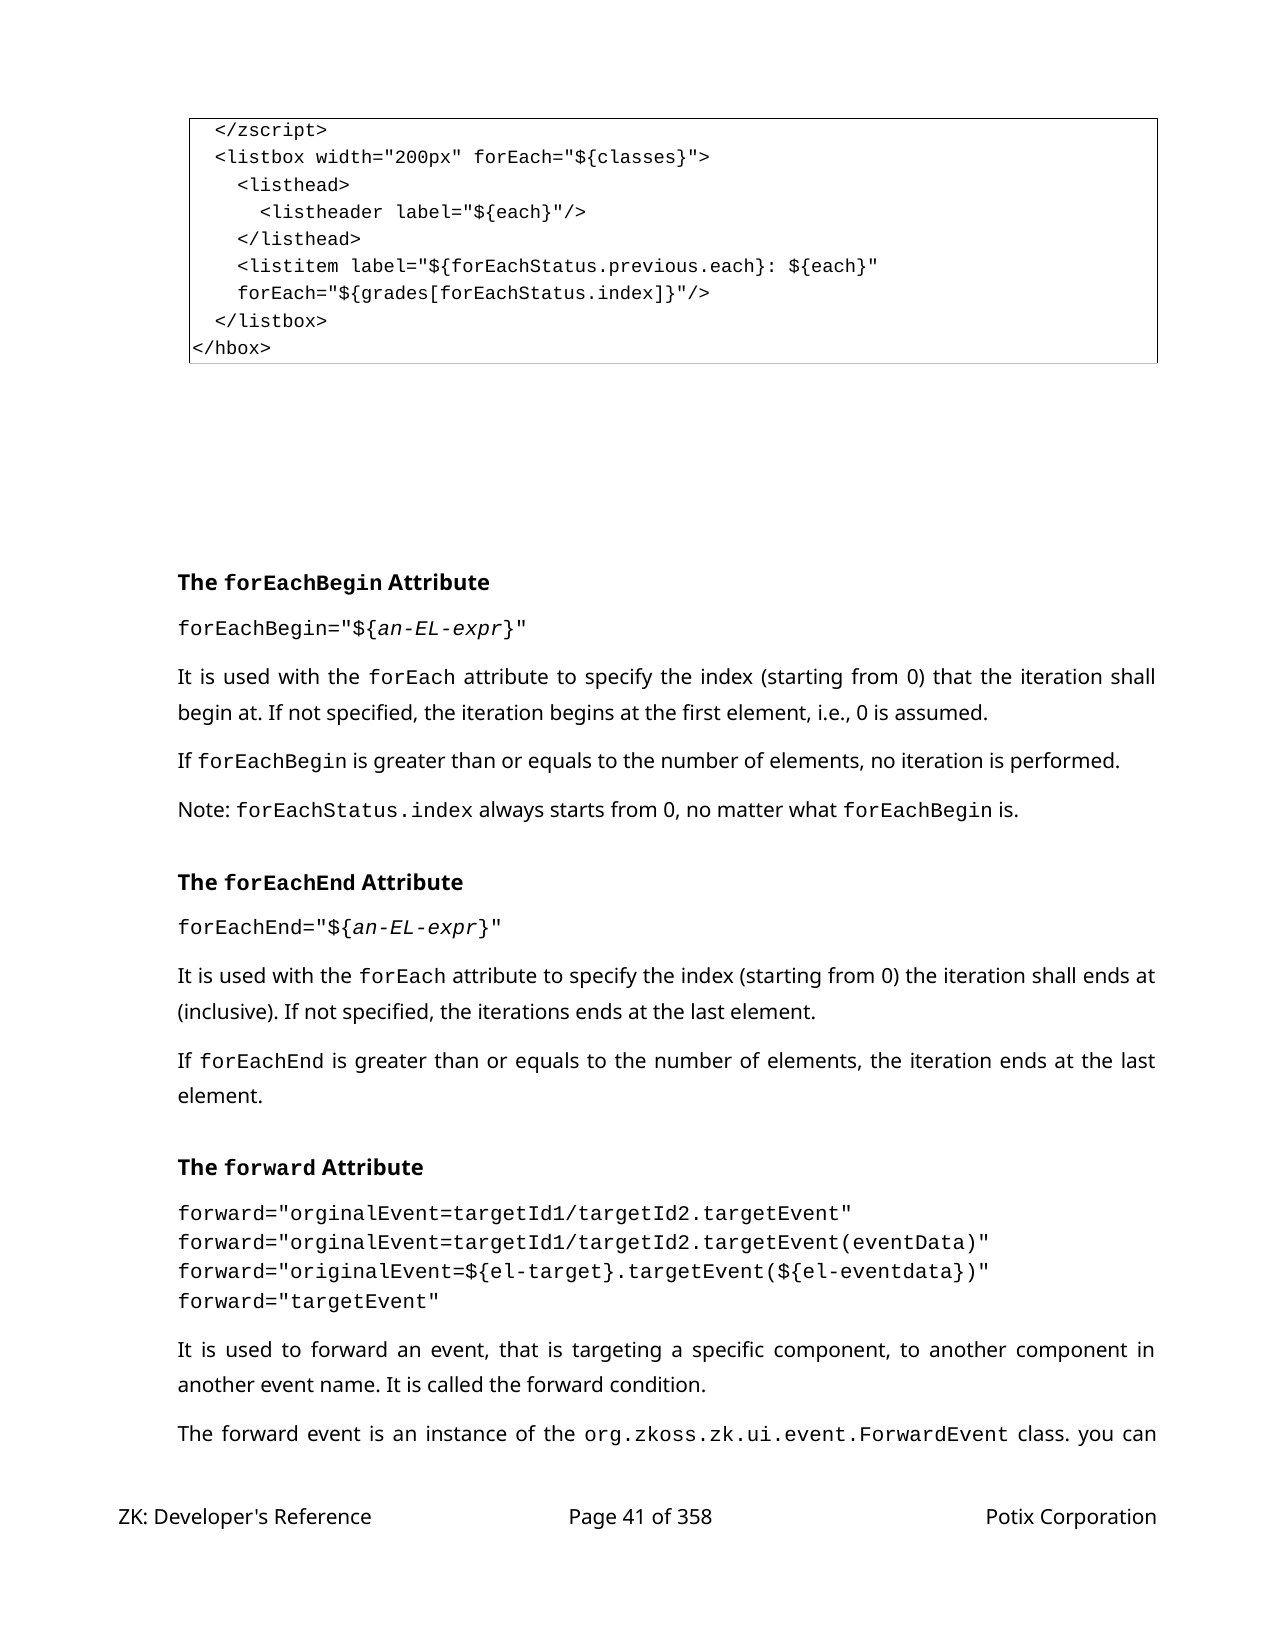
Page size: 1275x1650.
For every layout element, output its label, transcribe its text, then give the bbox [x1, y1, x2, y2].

text </listbox> [190, 308, 1157, 333]
text </hbox> [190, 336, 1157, 363]
text forward="orginalEvent=targetId1/targetId2.targetEvent" forward="orginalEvent=targetId1/targetId2.targetEvent(eventData)" forward="originalEvent=${el-target}.targetEvent(${el-eventdata})" forward="targetEvent" [177, 1203, 1157, 1314]
text <listbox width="200px" forEach="${classes}"> [190, 145, 1157, 169]
text If forEachBegin is greater than or equals to the number of elements, no iteration is performed. [177, 746, 1157, 775]
text forEachEnd="${an-EL-expr}" [177, 917, 1157, 941]
subtitle The forward Attribute [177, 1152, 1157, 1182]
text <listheader label="${each}"/> [190, 200, 1157, 224]
text It is used with the forEach attribute to specify the index (starting from 0) the iteration shall ends at (inclusive). If not specified, the iterations ends at the last element. [177, 962, 1157, 1025]
text <listhead> [190, 172, 1157, 197]
subtitle The forEachEnd Attribute [177, 867, 1157, 897]
subtitle The forEachBegin Attribute [177, 567, 1157, 597]
text If forEachEnd is greater than or equals to the number of elements, the iteration ends at the last element. [177, 1046, 1157, 1110]
text Note: forEachStatus.index always starts from 0, no matter what forEachBegin is. [177, 796, 1157, 824]
text The forward event is an instance of the org.zkoss.zk.ui.event.ForwardEvent class. you can [177, 1419, 1157, 1448]
text forEach="${grades[forEachStatus.index]}"/> [190, 281, 1157, 306]
text <listitem label="${forEachStatus.previous.each}: ${each}" [190, 254, 1157, 278]
text </listhead> [190, 227, 1157, 251]
text forEachBegin="${an-EL-expr}" [177, 618, 1157, 641]
text </zscript> [190, 119, 1157, 142]
text It is used with the forEach attribute to specify the index (starting from 0) that the iteration shall begin at. If not specified, the iteration begins at the first element, i.e., 0 is assumed. [177, 662, 1157, 726]
text It is used to forward an event, that is targeting a specific component, to another component in another event name. It is called the forward condition. [177, 1335, 1157, 1399]
